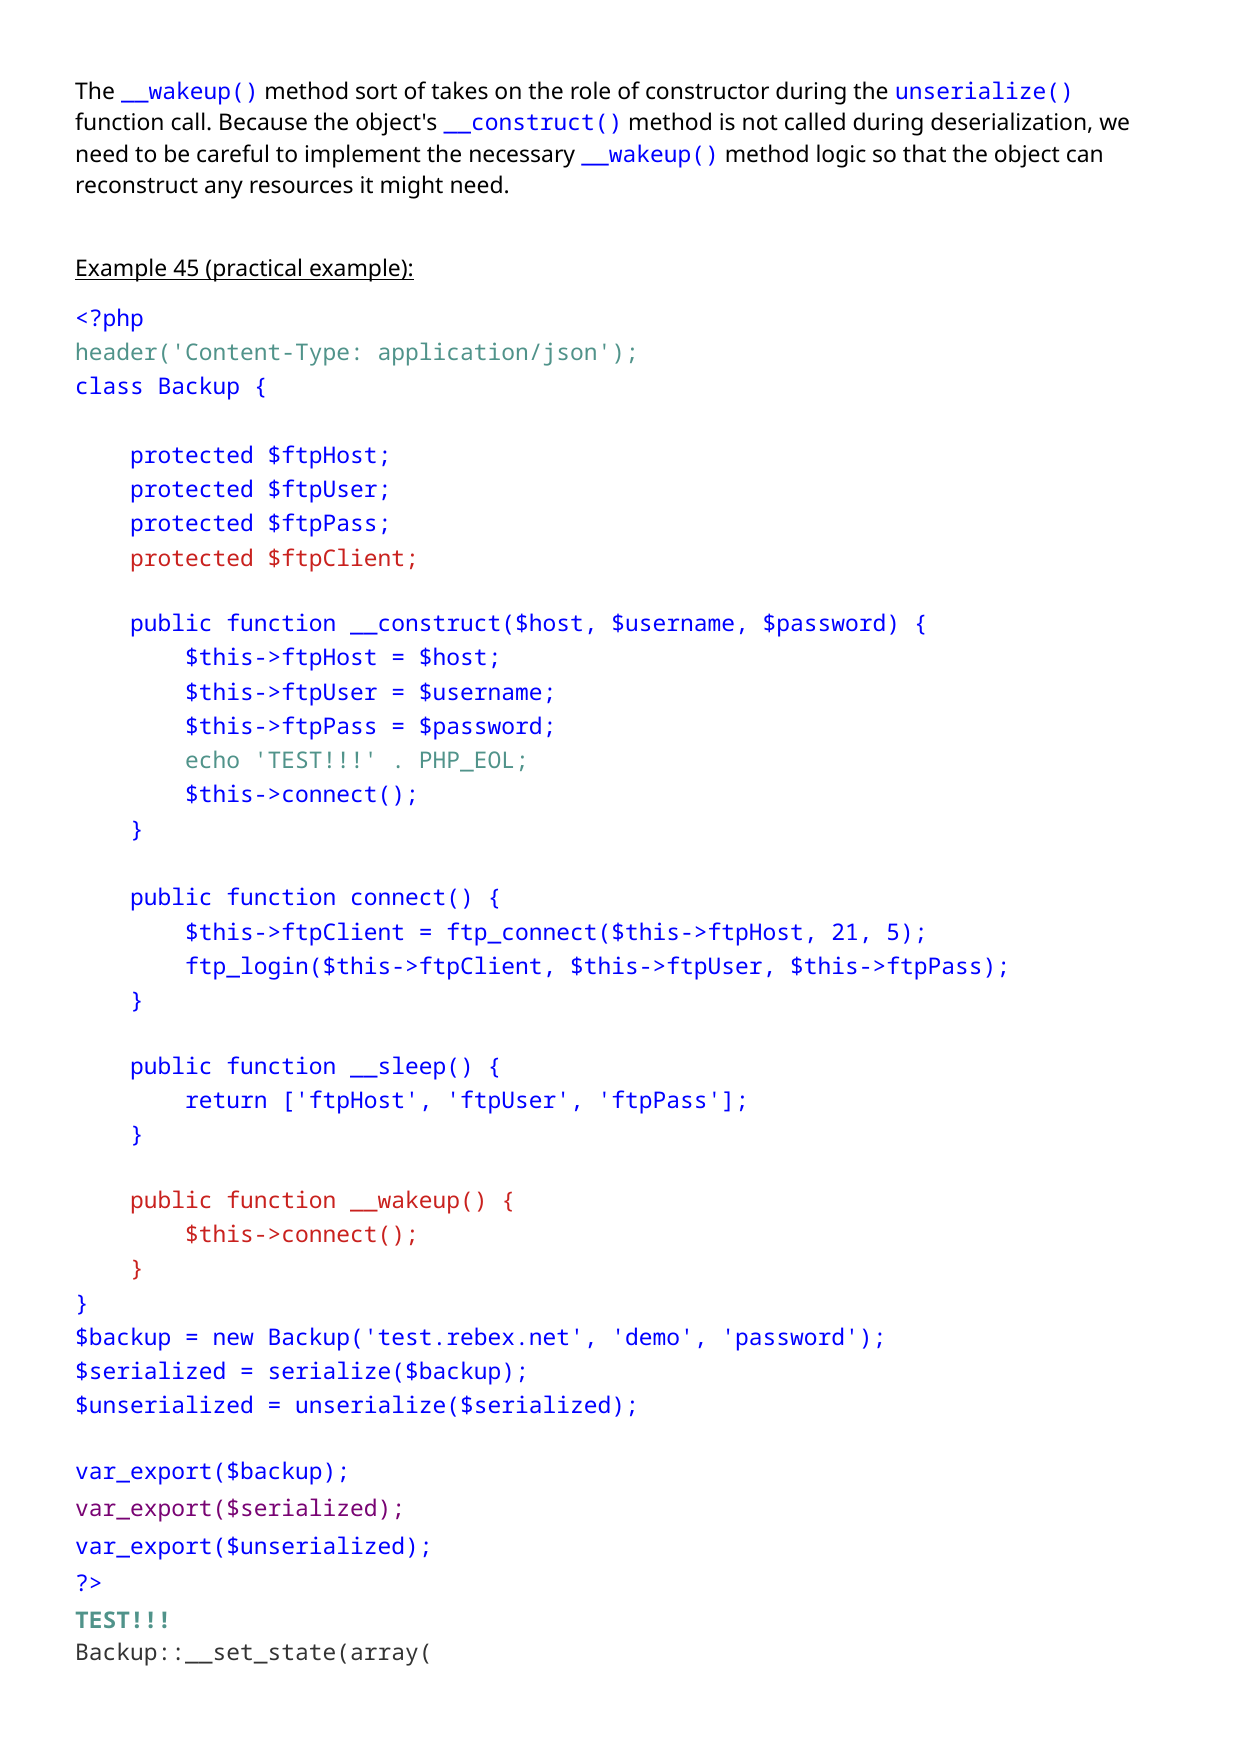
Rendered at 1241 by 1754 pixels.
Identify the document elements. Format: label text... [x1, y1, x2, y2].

text var_export($serialized); [75, 1492, 1166, 1524]
text $backup = new Backup('test.rebex.net', 'demo', 'password'); [75, 1321, 1166, 1352]
text protected $ftpClient; [75, 541, 1166, 573]
text public function connect() { [75, 881, 1166, 912]
text Backup::__set_state(array( [75, 1636, 1166, 1667]
text } [75, 813, 1166, 844]
text } [75, 1252, 1166, 1284]
text protected $ftpPass; [75, 507, 1166, 538]
text $this->connect(); [75, 1218, 1166, 1249]
text ?> [75, 1567, 1166, 1598]
text $serialized = serialize($backup); [75, 1355, 1166, 1386]
text TEST!!! [75, 1604, 1166, 1636]
text protected $ftpUser; [75, 473, 1166, 504]
text $this->ftpHost = $host; [75, 641, 1166, 673]
text ftp_login($this->ftpClient, $this->ftpUser, $this->ftpPass); [75, 950, 1166, 981]
text $this->ftpPass = $password; [75, 710, 1166, 741]
text echo 'TEST!!!' . PHP_EOL; [75, 744, 1166, 775]
text $this->ftpUser = $username; [75, 676, 1166, 707]
text public function __wakeup() { [75, 1184, 1166, 1215]
text $unserialized = unserialize($serialized); [75, 1389, 1166, 1421]
text public function __sleep() { [75, 1050, 1166, 1081]
text var_export($unserialized); [75, 1530, 1166, 1561]
text Example 45 (practical example): [75, 252, 1166, 283]
text <?php [75, 302, 1166, 333]
text $this->ftpClient = ftp_connect($this->ftpHost, 21, 5); [75, 916, 1166, 947]
text class Backup { [75, 370, 1166, 401]
text var_export($backup); [75, 1455, 1166, 1486]
text return ['ftpHost', 'ftpUser', 'ftpPass']; [75, 1084, 1166, 1115]
text } [75, 1118, 1166, 1149]
text The __wakeup() method sort of takes on the role of constructor during the unserialize() function call. Because the object's __construct() method is not called during deserialization, we need to be careful to implement the necessary __wakeup() method logic so that the object can reconstruct any resources it might need. [75, 75, 1166, 200]
text } [75, 984, 1166, 1015]
text header('Content-Type: application/json'); [75, 336, 1166, 367]
text } [75, 1287, 1166, 1318]
text $this->connect(); [75, 778, 1166, 810]
text public function __construct($host, $username, $password) { [75, 607, 1166, 638]
text protected $ftpHost; [75, 439, 1166, 470]
